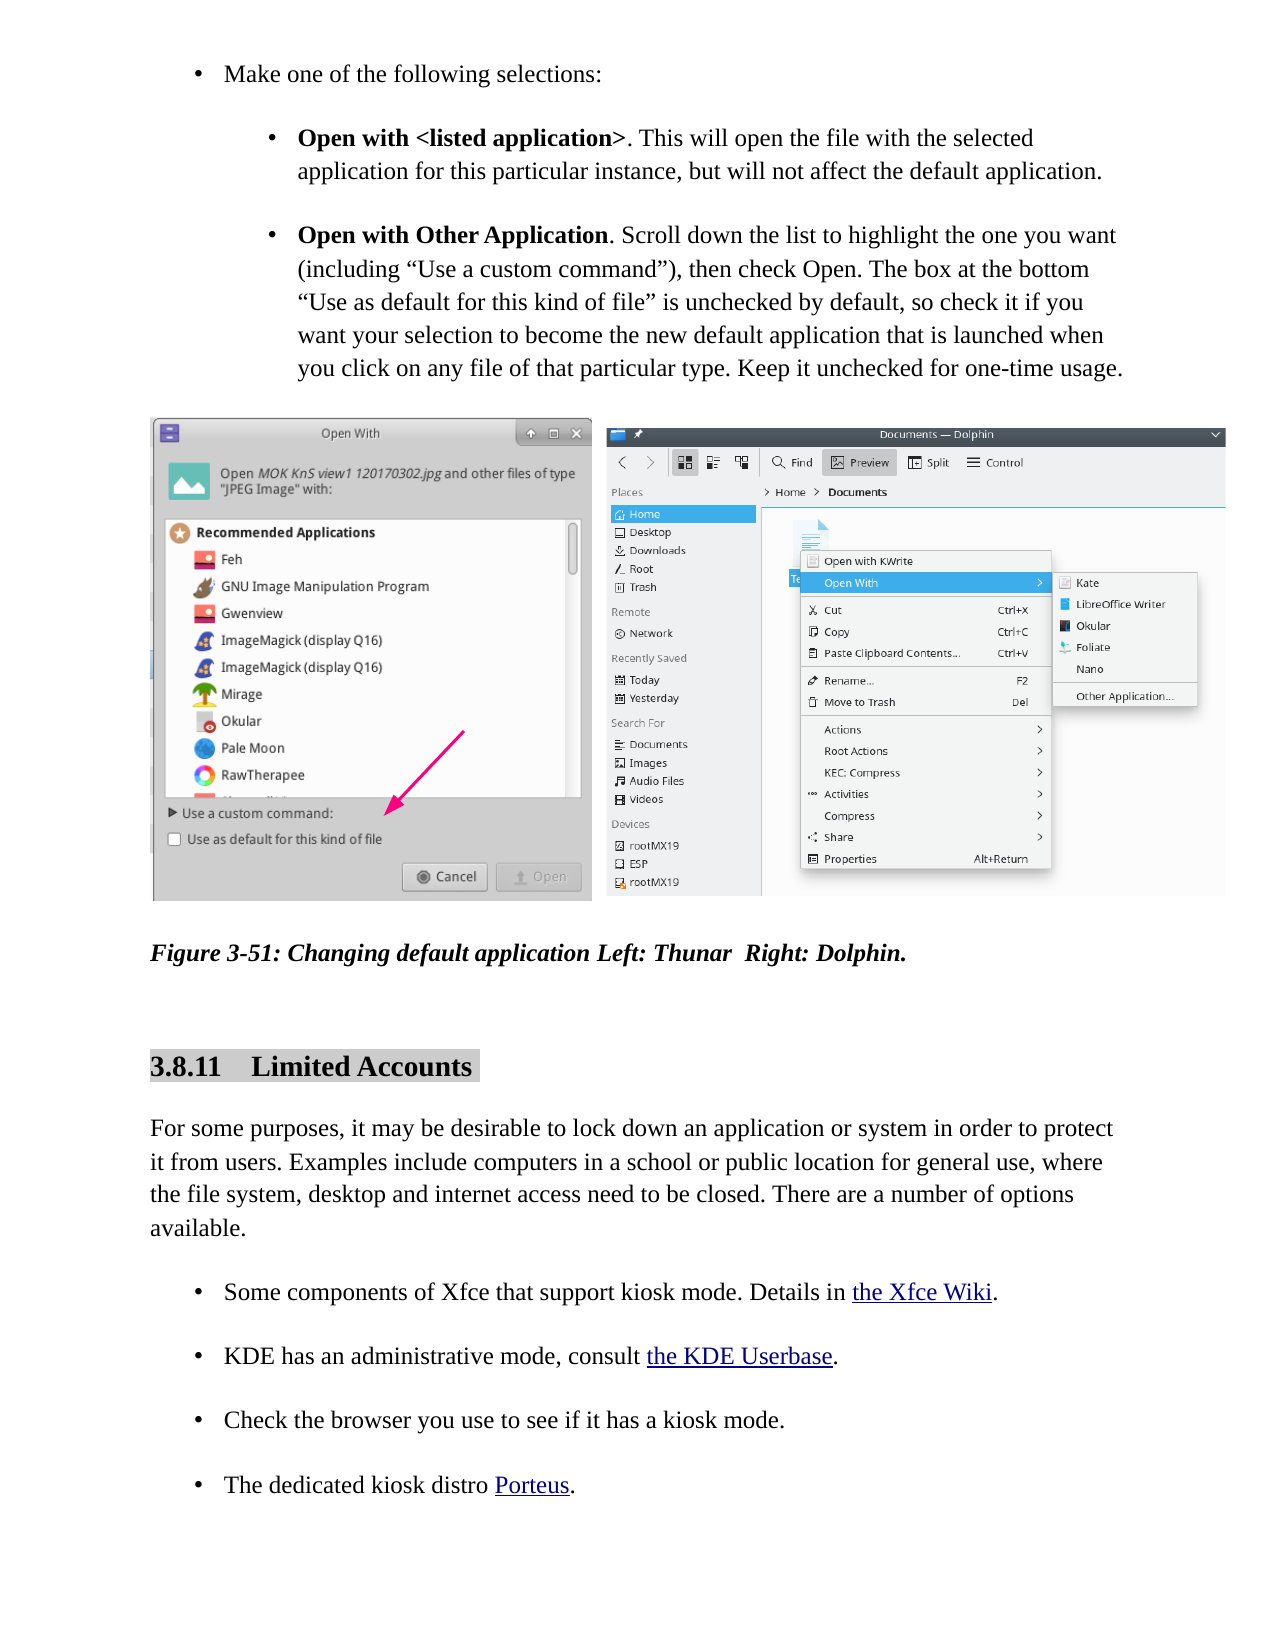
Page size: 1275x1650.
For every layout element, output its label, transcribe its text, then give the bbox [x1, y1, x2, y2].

list The dedicated kiosk distro Porteus. [194, 1470, 1125, 1498]
picture [150, 417, 592, 901]
text Figure 3-51: Changing default application Left: Thunar Right: Dolphin. [150, 938, 1125, 967]
list KDE has an administrative mode, consult the KDE Userbase. [194, 1341, 1125, 1370]
list Some components of Xfce that support kiosk mode. Details in the Xfce Wiki. [194, 1277, 1125, 1306]
text For some purposes, it may be desirable to lock down an application or system in order to protect it from users. Examples include computers in a school or public location for general use, where the file system, desktop and internet access need to be closed. There are a number of options available. [150, 1113, 1125, 1241]
list Open with Other Application. Scroll down the list to highlight the one you want (including “Use a custom command”), then check Open. The box at the bottom “Use as default for this kind of file” is unchecked by default, so check it if you want your selection to become the new default application that is launched when you click on any file of that particular type. Keep it unchecked for one-time usage. [268, 221, 1125, 381]
list Make one of the following selections: [194, 59, 1125, 88]
list Check the browser you use to see if it has a kiosk mode. [194, 1405, 1125, 1434]
picture [606, 428, 1226, 896]
list Open with <listed application>. This will open the file with the selected application for this particular instance, but will not affect the default application. [268, 123, 1125, 185]
subtitle 3.8.11 Limited Accounts [150, 1048, 1125, 1082]
